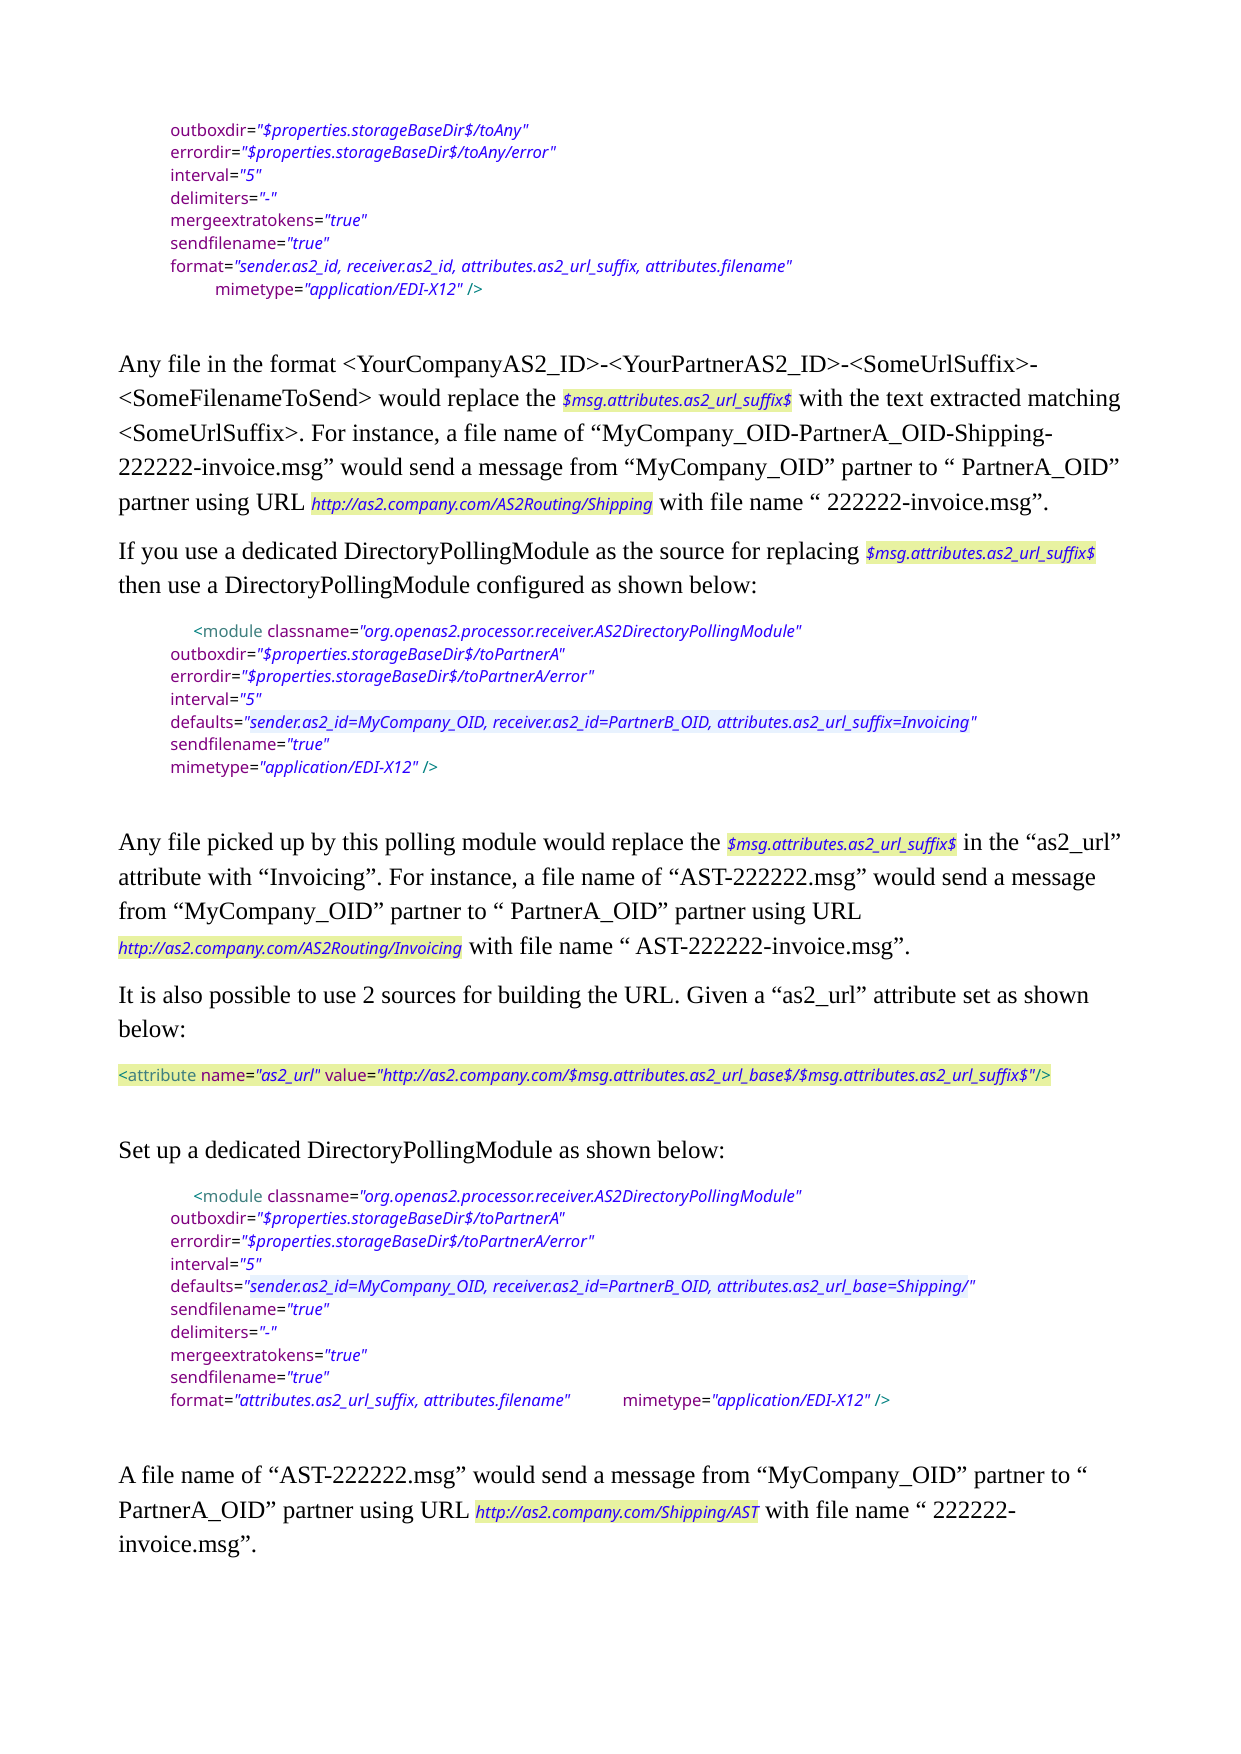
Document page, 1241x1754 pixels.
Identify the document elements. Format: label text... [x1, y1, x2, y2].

text <module classname="org.openas2.processor.receiver.AS2DirectoryPollingModule" [193, 1184, 1122, 1207]
text format="attributes.as2_url_suffix, attributes.filename" mimetype="application/EDI-X12" /> [118, 1389, 1122, 1411]
text interval="5" [118, 687, 1122, 710]
text A file name of “AST-222222.msg” would send a message from “MyCompany_OID” partner to “ PartnerA_OID” partner using URL http://as2.company.com/Shipping/AST with file name “ 222222-invoice.msg”. [118, 1460, 1122, 1558]
text sendfilename="true" [118, 232, 1122, 254]
text <module classname="org.openas2.processor.receiver.AS2DirectoryPollingModule" [193, 619, 1122, 642]
text format="sender.as2_id, receiver.as2_id, attributes.as2_url_suffix, attributes.filename" [118, 254, 1122, 277]
text If you use a dedicated DirectoryPollingModule as the source for replacing $msg.attributes.as2_url_suffix$ then use a DirectoryPollingModule configured as shown below: [118, 536, 1122, 599]
text mergeextratokens="true" [118, 209, 1122, 232]
text Any file picked up by this polling module would replace the $msg.attributes.as2_url_suffix$ in the “as2_url” attribute with “Invoicing”. For instance, a file name of “AST-222222.msg” would send a message from “MyCompany_OID” partner to “ PartnerA_OID” partner using URL http://as2.company.com/AS2Routing/Invoicing with file name “ AST-222222-invoice.msg”. [118, 827, 1122, 959]
text sendfilename="true" [118, 1298, 1122, 1321]
text mimetype="application/EDI-X12" /> [118, 756, 1122, 778]
text interval="5" [118, 163, 1122, 186]
text interval="5" [118, 1252, 1122, 1275]
text outboxdir="$properties.storageBaseDir$/toPartnerA" [118, 642, 1122, 665]
text mergeextratokens="true" [118, 1343, 1122, 1366]
text It is also possible to use 2 sources for building the URL. Given a “as2_url” attribute set as shown below: [118, 980, 1122, 1043]
text sendfilename="true" [118, 733, 1122, 756]
text errordir="$properties.storageBaseDir$/toPartnerA/error" [118, 665, 1122, 687]
text defaults="sender.as2_id=MyCompany_OID, receiver.as2_id=PartnerB_OID, attributes.as2_url_suffix=Invoicing" [118, 710, 1122, 733]
text outboxdir="$properties.storageBaseDir$/toAny" [118, 118, 1122, 141]
text <attribute name="as2_url" value="http://as2.company.com/$msg.attributes.as2_url_base$/$msg.attributes.as2_url_suffix$"/> [118, 1063, 1122, 1086]
text Any file in the format <YourCompanyAS2_ID>-<YourPartnerAS2_ID>-<SomeUrlSuffix>-<SomeFilenameToSend> would replace the $msg.attributes.as2_url_suffix$ with the text extracted matching <SomeUrlSuffix>. For instance, a file name of “MyCompany_OID-PartnerA_OID-Shipping-222222-invoice.msg” would send a message from “MyCompany_OID” partner to “ PartnerA_OID” partner using URL http://as2.company.com/AS2Routing/Shipping with file name “ 222222-invoice.msg”. [118, 349, 1122, 516]
text errordir="$properties.storageBaseDir$/toPartnerA/error" [118, 1230, 1122, 1252]
text mimetype="application/EDI-X12" /> [193, 277, 1122, 300]
text defaults="sender.as2_id=MyCompany_OID, receiver.as2_id=PartnerB_OID, attributes.as2_url_base=Shipping/" [118, 1275, 1122, 1298]
text errordir="$properties.storageBaseDir$/toAny/error" [118, 141, 1122, 163]
text outboxdir="$properties.storageBaseDir$/toPartnerA" [118, 1207, 1122, 1230]
text sendfilename="true" [118, 1366, 1122, 1389]
text delimiters="-" [118, 186, 1122, 209]
text delimiters="-" [118, 1321, 1122, 1343]
text Set up a dedicated DirectoryPollingModule as shown below: [118, 1135, 1122, 1164]
